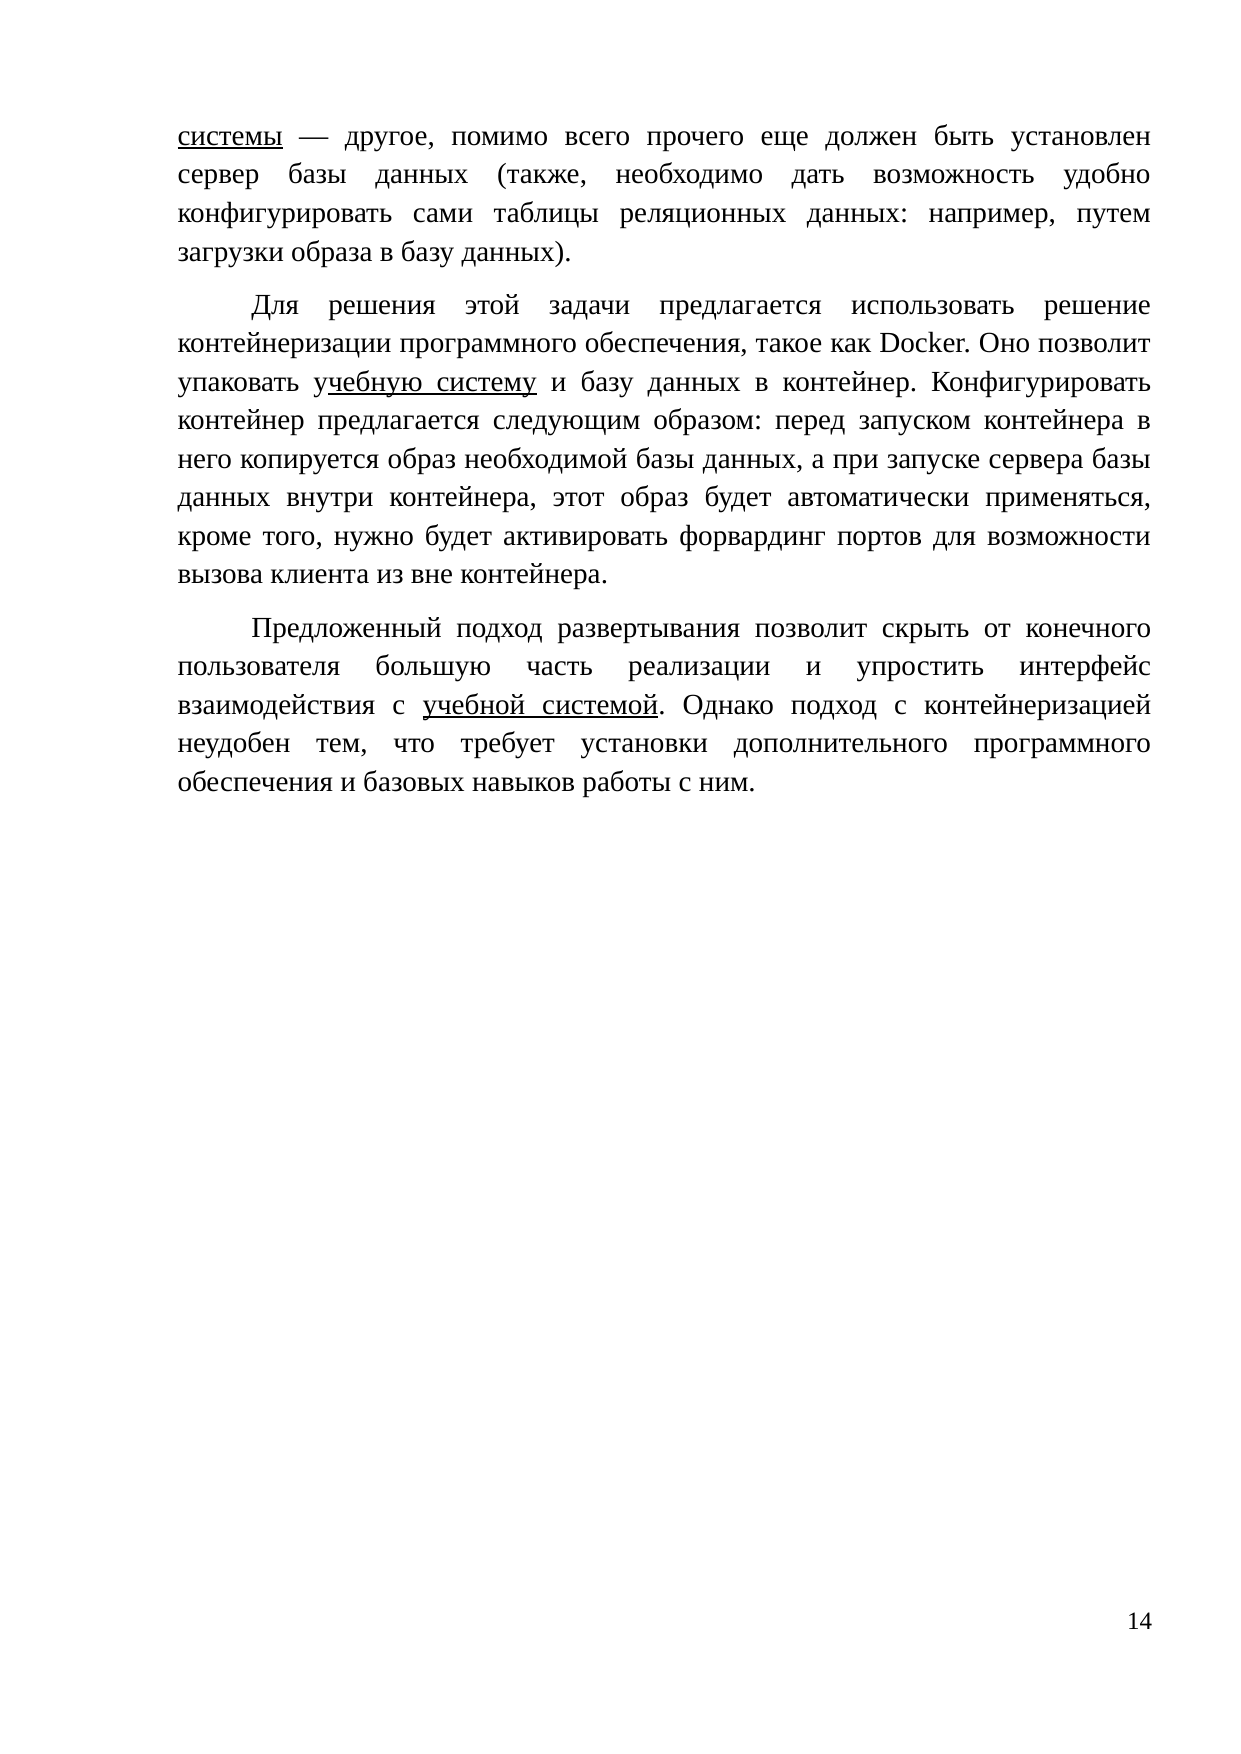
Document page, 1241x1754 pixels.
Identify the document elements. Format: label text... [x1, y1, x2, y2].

text системы — другое, помимо всего прочего еще должен быть установлен сервер базы данных (также, необходимо дать возможность удобно конфигурировать сами таблицы реляционных данных: например, путем загрузки образа в базу данных). [177, 118, 1152, 267]
text Предложенный подход развертывания позволит скрыть от конечного пользователя большую часть реализации и упростить интерфейс взаимодействия с учебной системой. Однако подход с контейнеризацией неудобен тем, что требует установки дополнительного программного обеспечения и базовых навыков работы с ним. [177, 610, 1152, 797]
text Для решения этой задачи предлагается использовать решение контейнеризации программного обеспечения, такое как Docker. Оно позволит упаковать учебную систему и базу данных в контейнер. Конфигурировать контейнер предлагается следующим образом: перед запуском контейнера в него копируется образ необходимой базы данных, а при запуске сервера базы данных внутри контейнера, этот образ будет автоматически применяться, кроме того, нужно будет активировать форвардинг портов для возможности вызова клиента из вне контейнера. [177, 287, 1152, 590]
